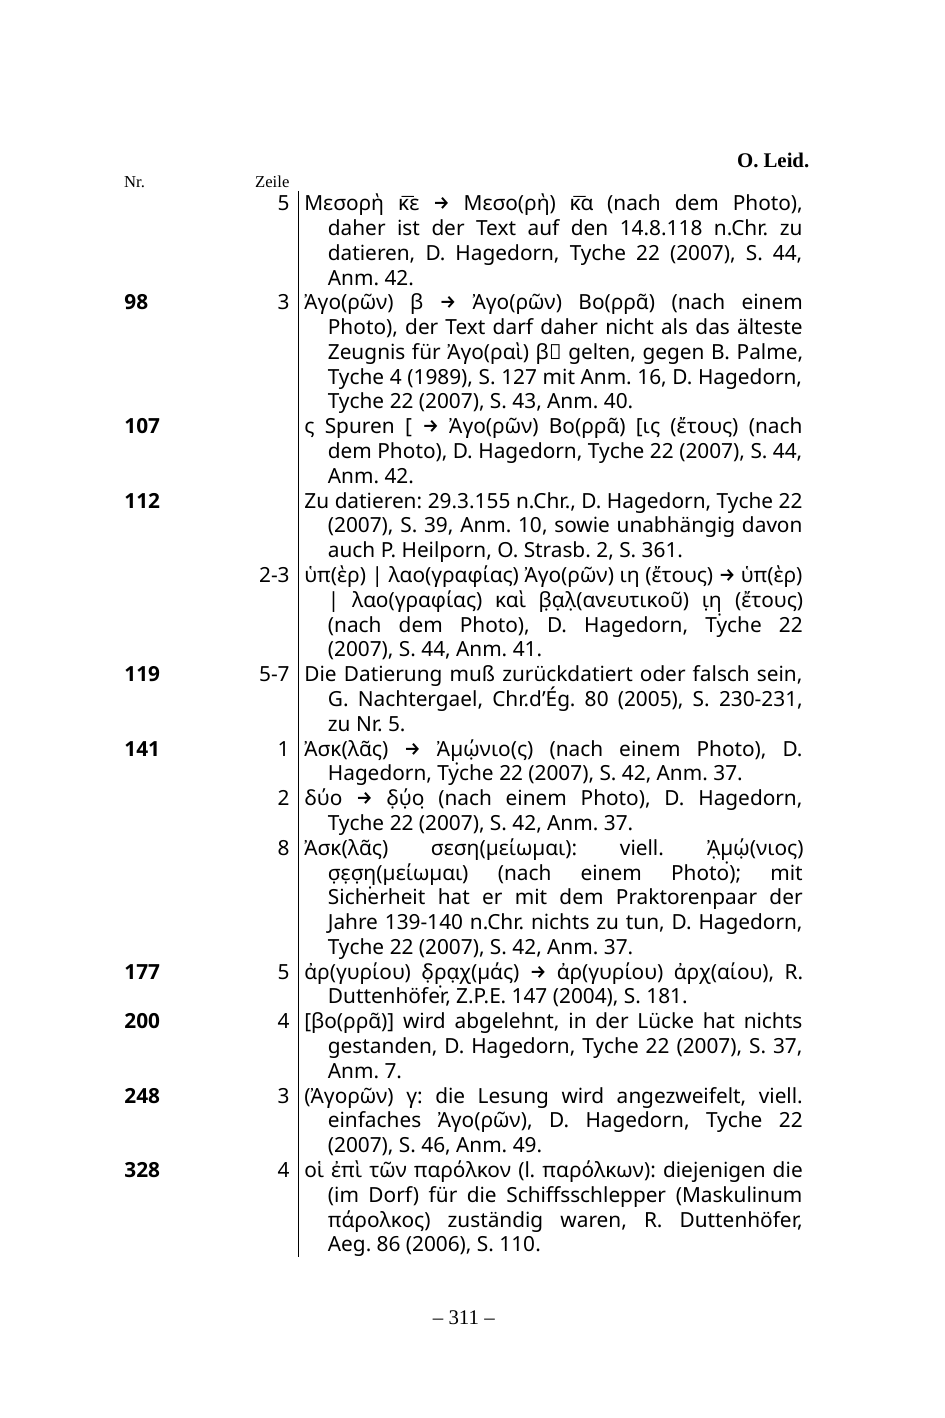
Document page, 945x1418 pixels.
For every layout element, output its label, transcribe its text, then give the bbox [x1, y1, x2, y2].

table_cell 119 [118, 662, 207, 736]
table_cell 2-3 [207, 563, 298, 662]
table_cell 5-7 [207, 662, 298, 736]
table_cell 112 [118, 488, 298, 563]
table_cell 141 [118, 736, 207, 786]
table_cell οἱ ἐπὶ τῶν παρόλκον (l. παρόλκων): diejenigen die (im Dorf) für die Schiffsschlepper (Maskulinum πάρολκος) zuständig waren, R. Duttenhöfer, Aeg. 86 (2006), S. 110. [299, 1158, 809, 1257]
table_cell ὑπ(ὲρ) | λαο(γραφίας) Ἀγο(ρῶν) ιη (ἔτους) → ὑπ(ὲρ) | λαο(γραφίας) καὶ β̣α̣λ̣(ανευτικοῦ) ι̣η̣ (ἔτους) (nach dem Photo), D. Hagedorn, Tyche 22 (2007), S. 44, Anm. 41. [299, 563, 809, 662]
table_cell 328 [118, 1158, 207, 1257]
table_cell 200 [118, 1009, 207, 1083]
table_cell 2 [207, 786, 298, 835]
table_cell [207, 414, 298, 488]
table_cell 5 [207, 191, 298, 290]
table_cell Ἀσκ(λᾶς) → Ἀμ̣ώ̣νιο(ς) (nach einem Photo), D. Hagedorn, Tyche 22 (2007), S. 42, Anm. 37. [299, 736, 809, 786]
table_cell 3 [207, 1083, 298, 1158]
table_cell 3 [207, 290, 298, 414]
table_cell [βο(ρρᾶ)] wird abgelehnt, in der Lücke hat nichts gestanden, D. Hagedorn, Tyche 22 (2007), S. 37, Anm. 7. [299, 1009, 809, 1083]
table_cell (Ἀγορῶν) γ: die Lesung wird angezweifelt, viell. einfaches Ἀγο(ρῶν), D. Hagedorn, Tyche 22 (2007), S. 46, Anm. 49. [299, 1083, 809, 1158]
table_cell 248 [118, 1083, 207, 1158]
table_cell 98 [118, 290, 207, 414]
table_cell Ἀσκ(λᾶς) σεση(μείωμαι): viell. Ἀ̣μ̣ώ̣(νιος) σ̣ε̣σ̣η̣(μείωμαι) (nach einem Photo); mit Sicherheit hat er mit dem Praktorenpaar der Jahre 139-140 n.Chr. nichts zu tun, D. Hagedorn, Tyche 22 (2007), S. 42, Anm. 37. [299, 835, 809, 959]
table_cell 8 [207, 835, 298, 959]
table_cell Ἀγο(ρῶν) β → Ἀγο(ρῶν) Βο(ρρᾶ) (nach einem Photo), der Text darf daher nicht als das älteste Zeugnis für Ἀγο(ραὶ) β gelten, gegen B. Palme, Tyche 4 (1989), S. 127 mit Anm. 16, D. Hagedorn, Tyche 22 (2007), S. 43, Anm. 40. [299, 290, 809, 414]
table_cell δύο → δ̣ύ̣ο̣ (nach einem Photo), D. Hagedorn, Tyche 22 (2007), S. 42, Anm. 37. [299, 786, 809, 835]
table_cell ἀρ(γυρίου) δ̣ρ̣α̣χ(μάς) → ἀρ(γυρίου) ἀρχ(αίου), R. Duttenhöfer, Z.P.E. 147 (2004), S. 181. [299, 959, 809, 1009]
table_cell 107 [118, 414, 207, 488]
table_cell 5 [207, 959, 298, 1009]
table_cell [118, 835, 207, 959]
table_cell Die Datierung muß zurückdatiert oder falsch sein, G. Nachtergael, Chr.d’Ég. 80 (2005), S. 230-231, zu Nr. 5. [299, 662, 809, 736]
table_cell 177 [118, 959, 207, 1009]
table_cell Μεσορὴ κ͞ε → Μεσο(ρὴ) κ͞α (nach dem Photo), daher ist der Text auf den 14.8.118 n.Chr. zu datieren, D. Hagedorn, Tyche 22 (2007), S. 44, Anm. 42. [299, 191, 809, 290]
table_cell ς Spuren [ → Ἀγο(ρῶν) Βο(ρρᾶ) [ις (ἔτους) (nach dem Photo), D. Hagedorn, Tyche 22 (2007), S. 44, Anm. 42. [299, 414, 809, 488]
table_cell 1 [207, 736, 298, 786]
table_cell Zu datieren: 29.3.155 n.Chr., D. Hagedorn, Tyche 22 (2007), S. 39, Anm. 10, sowie unabhängig davon auch P. Heilporn, O. Strasb. 2, S. 361. [299, 488, 809, 563]
table_cell 4 [207, 1009, 298, 1083]
table_cell [118, 191, 207, 290]
table_cell 4 [207, 1158, 298, 1257]
table_cell [118, 563, 207, 662]
table_cell [118, 786, 207, 835]
